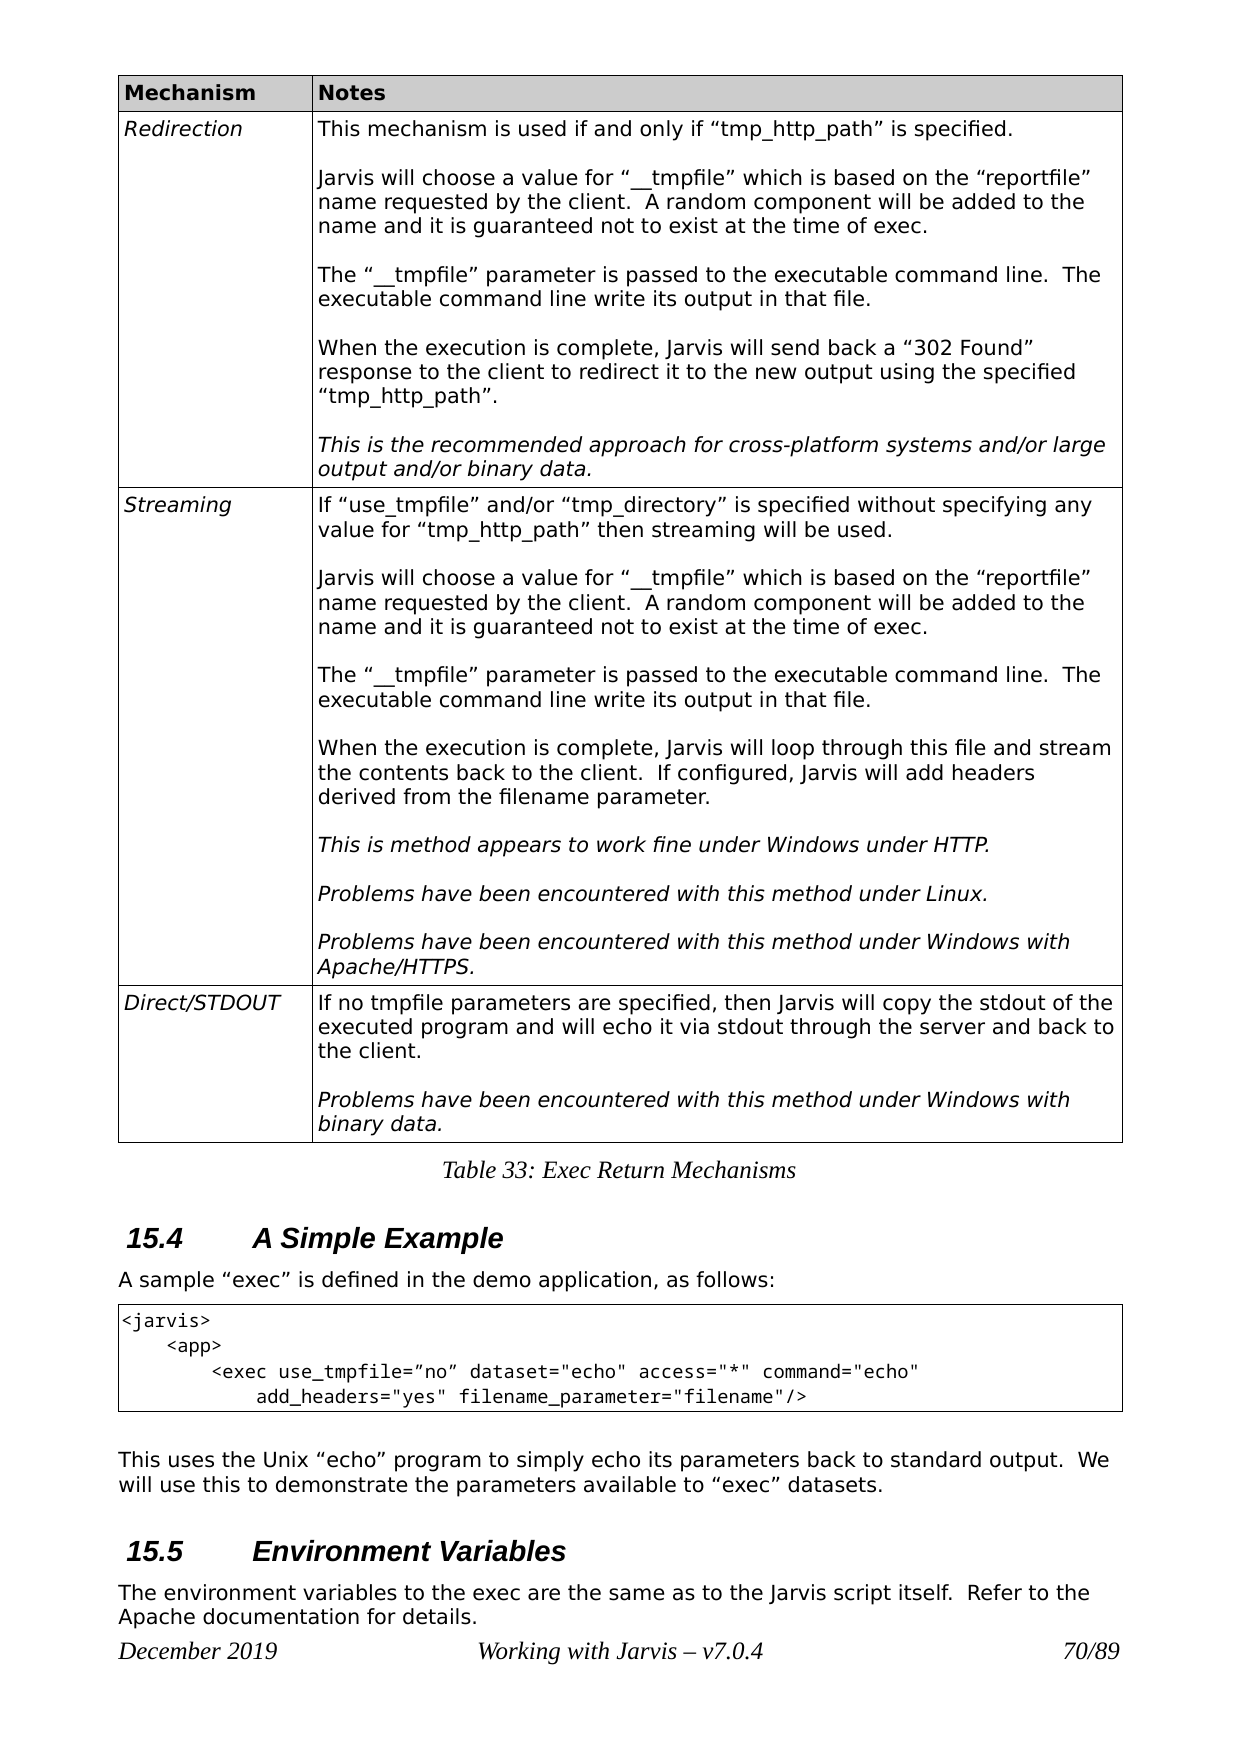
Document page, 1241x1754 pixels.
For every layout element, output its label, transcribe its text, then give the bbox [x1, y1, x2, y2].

subtitle A Simple Example [118, 1222, 1122, 1255]
table_cell If no tmpfile parameters are specified, then Jarvis will copy the stdout of the executed program and will echo it via stdout through the server and back to the client. Problems have been encountered with this method under Windows with binary data. [313, 986, 1122, 1142]
text <app> [119, 1330, 1122, 1355]
text add_headers="yes" filename_parameter="filename"/> [119, 1381, 1122, 1411]
text A sample “exec” is defined in the demo application, as follows: [118, 1268, 1122, 1292]
table_cell If “use_tmpfile” and/or “tmp_directory” is specified without specifying any value for “tmp_http_path” then streaming will be used. Jarvis will choose a value for “__tmpfile” which is based on the “reportfile” name requested by the client. A random component will be added to the name and it is guaranteed not to exist at the time of exec. The “__tmpfile” parameter is passed to the executable command line. The executable command line write its output in that file. When the execution is complete, Jarvis will loop through this file and stream the contents back to the client. If configured, Jarvis will add headers derived from the filename parameter. This is method appears to work fine under Windows under HTTP. Problems have been encountered with this method under Linux. Problems have been encountered with this method under Windows with Apache/HTTPS. [313, 488, 1122, 985]
table_cell Redirection [119, 112, 312, 487]
text The environment variables to the exec are the same as to the Jarvis script itself. Refer to the Apache documentation for details. [118, 1581, 1122, 1629]
text Table 33: Exec Return Mechanisms [118, 1155, 1122, 1184]
text This uses the Unix “echo” program to simply echo its parameters back to standard output. We will use this to demonstrate the parameters available to “exec” datasets. [118, 1448, 1122, 1497]
table_cell Streaming [119, 488, 312, 985]
table_header Mechanism [119, 76, 312, 111]
table_cell Direct/STDOUT [119, 986, 312, 1142]
text <exec use_tmpfile=”no” dataset="echo" access="*" command="echo" [119, 1355, 1122, 1381]
text <jarvis> [119, 1305, 1122, 1330]
table_cell This mechanism is used if and only if “tmp_http_path” is specified. Jarvis will choose a value for “__tmpfile” which is based on the “reportfile” name requested by the client. A random component will be added to the name and it is guaranteed not to exist at the time of exec. The “__tmpfile” parameter is passed to the executable command line. The executable command line write its output in that file. When the execution is complete, Jarvis will send back a “302 Found” response to the client to redirect it to the new output using the specified “tmp_http_path”. This is the recommended approach for cross-platform systems and/or large output and/or binary data. [313, 112, 1122, 487]
subtitle Environment Variables [118, 1534, 1122, 1568]
table_header Notes [313, 76, 1122, 111]
